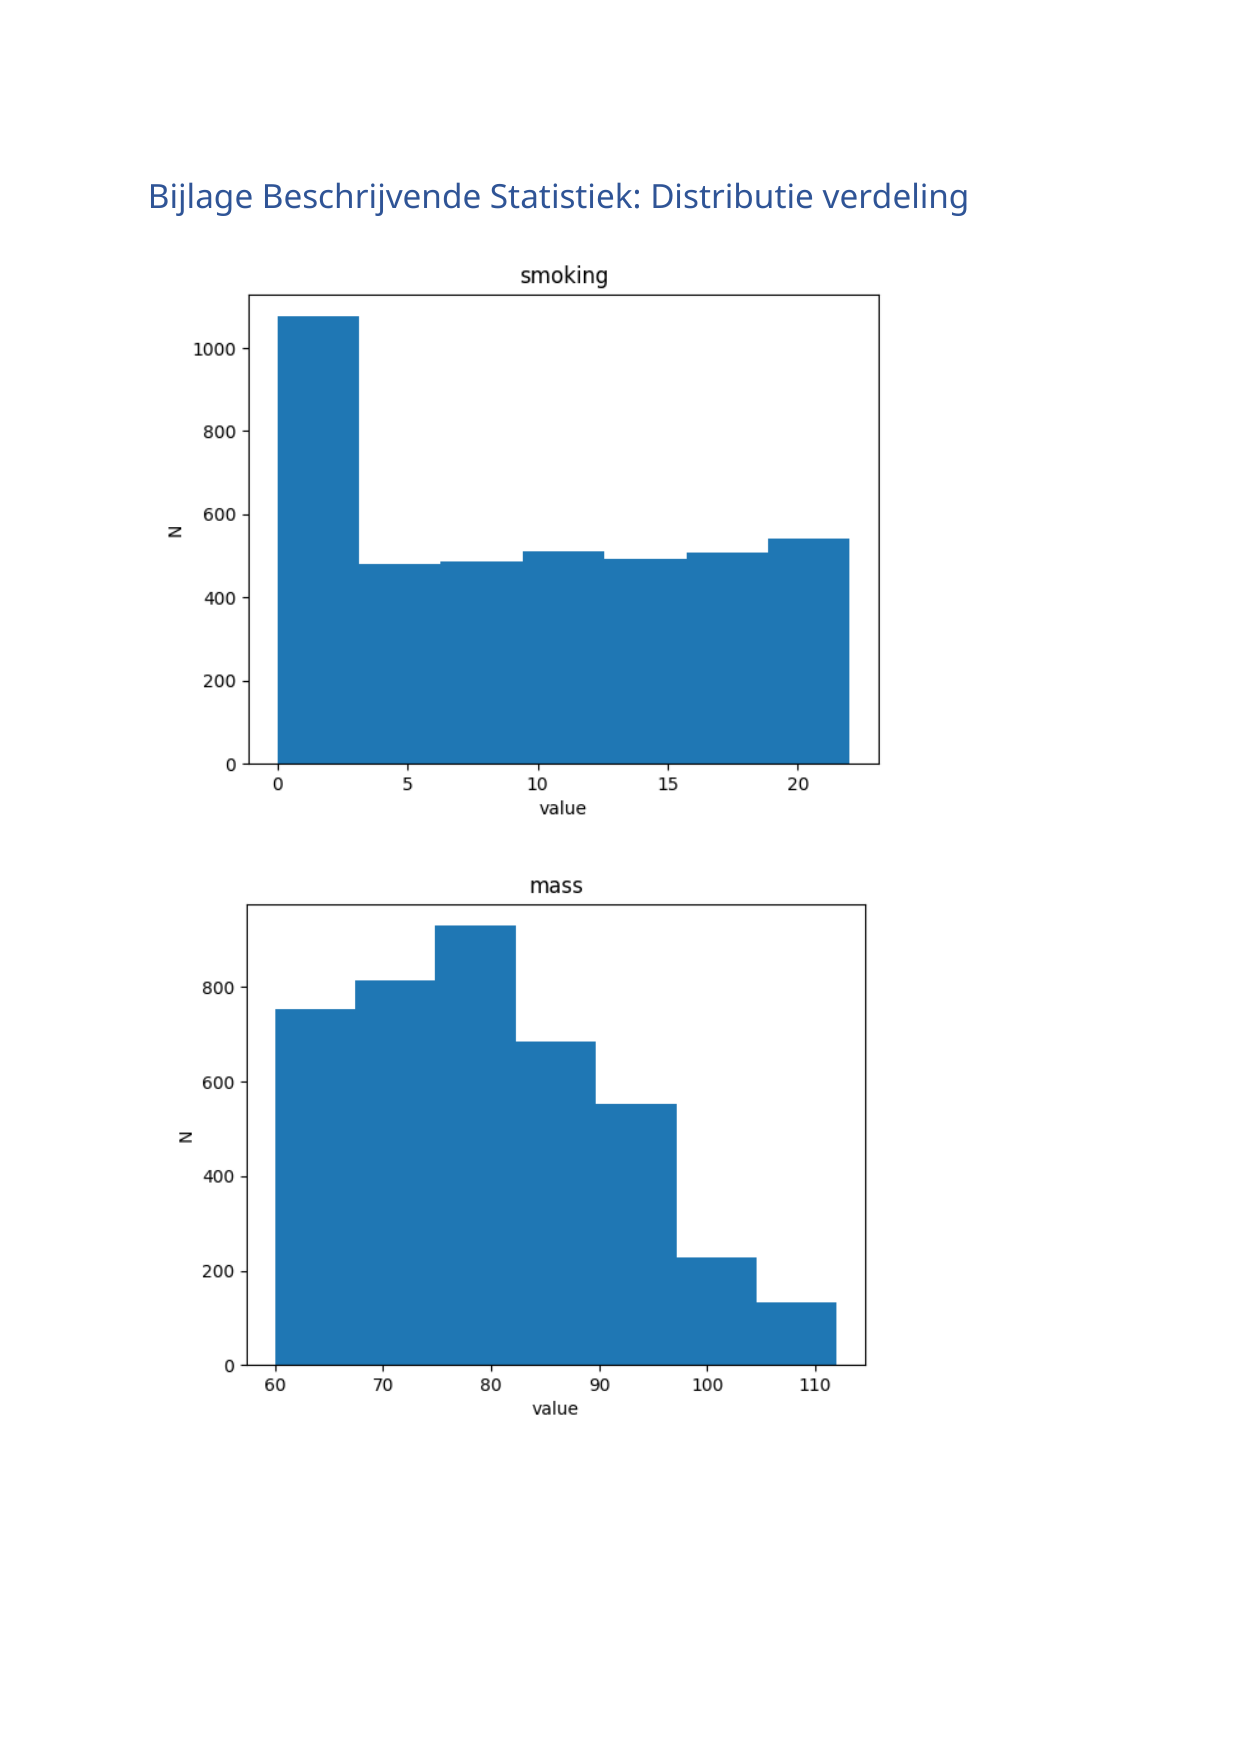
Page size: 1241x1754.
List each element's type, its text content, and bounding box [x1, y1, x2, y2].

subtitle Bijlage Beschrijvende Statistiek: Distributie verdeling [148, 173, 1093, 218]
